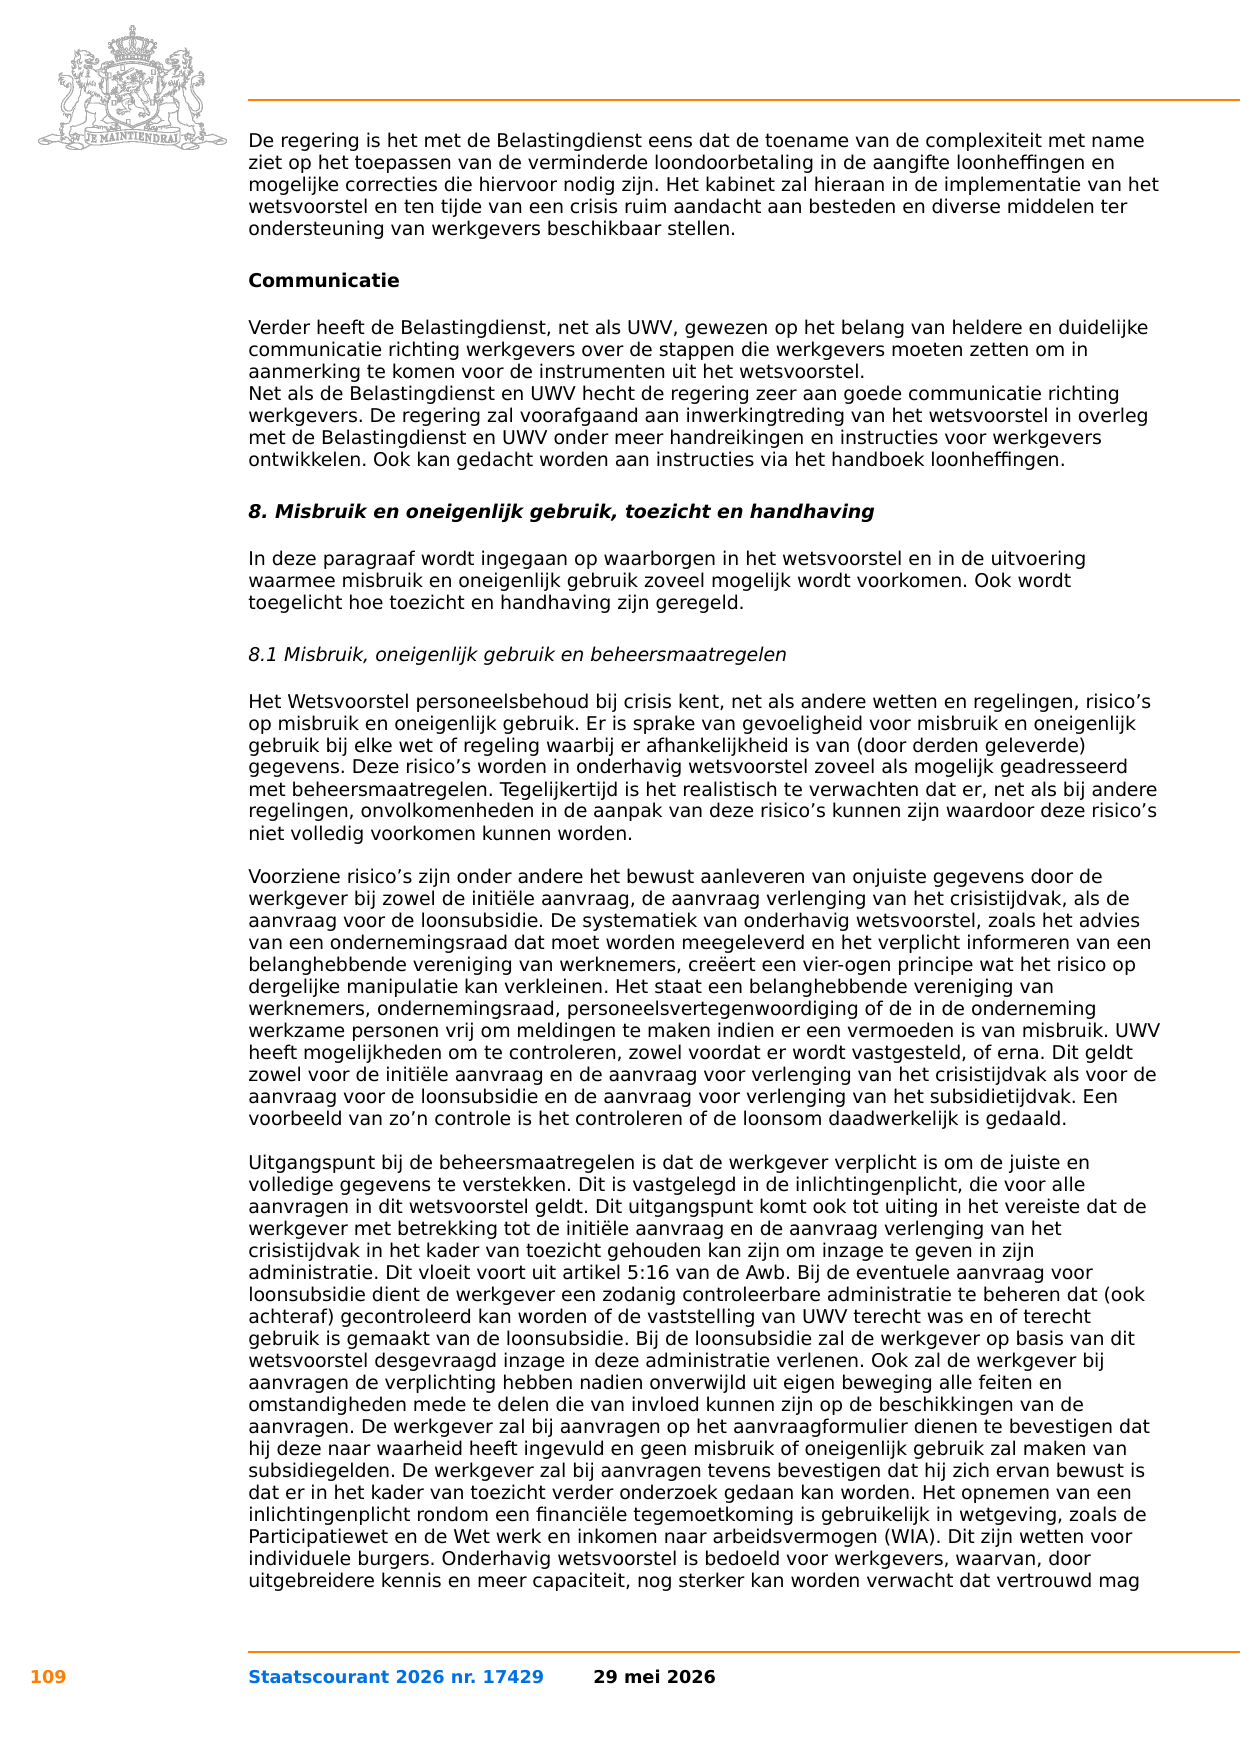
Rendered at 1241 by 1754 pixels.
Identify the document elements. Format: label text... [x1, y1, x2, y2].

subtitle 8.1 Misbruik, oneigenlijk gebruik en beheersmaatregelen [248, 643, 1163, 666]
text Verder heeft de Belastingdienst, net als UWV, gewezen op het belang van heldere en duidelijke communicatie richting werkgevers over de stappen die werkgevers moeten zetten om in aanmerking te komen voor de instrumenten uit het wetsvoorstel. [248, 317, 1163, 383]
text Het Wetsvoorstel personeelsbehoud bij crisis kent, net als andere wetten en regelingen, risico’s op misbruik en oneigenlijk gebruik. Er is sprake van gevoeligheid voor misbruik en oneigenlijk gebruik bij elke wet of regeling waarbij er afhankelijkheid is van (door derden geleverde) gegevens. Deze risico’s worden in onderhavig wetsvoorstel zoveel als mogelijk geadresseerd met beheersmaatregelen. Tegelijkertijd is het realistisch te verwachten dat er, net als bij andere regelingen, onvolkomenheden in de aanpak van deze risico’s kunnen zijn waardoor deze risico’s niet volledig voorkomen kunnen worden. [248, 691, 1163, 844]
text Net als de Belastingdienst en UWV hecht de regering zeer aan goede communicatie richting werkgevers. De regering zal voorafgaand aan inwerkingtreding van het wetsvoorstel in overleg met de Belastingdienst en UWV onder meer handreikingen en instructies voor werkgevers ontwikkelen. Ook kan gedacht worden aan instructies via het handboek loonheffingen. [248, 383, 1163, 471]
text In deze paragraaf wordt ingegaan op waarborgen in het wetsvoorstel en in de uitvoering waarmee misbruik en oneigenlijk gebruik zoveel mogelijk wordt voorkomen. Ook wordt toegelicht hoe toezicht en handhaving zijn geregeld. [248, 548, 1163, 613]
subtitle 8. Misbruik en oneigenlijk gebruik, toezicht en handhaving [248, 501, 1163, 523]
picture [38, 25, 227, 150]
text Uitgangspunt bij de beheersmaatregelen is dat de werkgever verplicht is om de juiste en volledige gegevens te verstekken. Dit is vastgelegd in de inlichtingenplicht, die voor alle aanvragen in dit wetsvoorstel geldt. Dit uitgangspunt komt ook tot uiting in het vereiste dat de werkgever met betrekking tot de initiële aanvraag en de aanvraag verlenging van het crisistijdvak in het kader van toezicht gehouden kan zijn om inzage te geven in zijn administratie. Dit vloeit voort uit artikel 5:16 van de Awb. Bij de eventuele aanvraag voor loonsubsidie dient de werkgever een zodanig controleerbare administratie te beheren dat (ook achteraf) gecontroleerd kan worden of de vaststelling van UWV terecht was en of terecht gebruik is gemaakt van de loonsubsidie. Bij de loonsubsidie zal de werkgever op basis van dit wetsvoorstel desgevraagd inzage in deze administratie verlenen. Ook zal de werkgever bij aanvragen de verplichting hebben nadien onverwijld uit eigen beweging alle feiten en omstandigheden mede te delen die van invloed kunnen zijn op de beschikkingen van de aanvragen. De werkgever zal bij aanvragen op het aanvraagformulier dienen te bevestigen dat hij deze naar waarheid heeft ingevuld en geen misbruik of oneigenlijk gebruik zal maken van subsidiegelden. De werkgever zal bij aanvragen tevens bevestigen dat hij zich ervan bewust is dat er in het kader van toezicht verder onderzoek gedaan kan worden. Het opnemen van een inlichtingenplicht rondom een financiële tegemoetkoming is gebruikelijk in wetgeving, zoals de Participatiewet en de Wet werk en inkomen naar arbeidsvermogen (WIA). Dit zijn wetten voor individuele burgers. Onderhavig wetsvoorstel is bedoeld voor werkgevers, waarvan, door uitgebreidere kennis en meer capaciteit, nog sterker kan worden verwacht dat vertrouwd mag [248, 1152, 1163, 1591]
text Voorziene risico’s zijn onder andere het bewust aanleveren van onjuiste gegevens door de werkgever bij zowel de initiële aanvraag, de aanvraag verlenging van het crisistijdvak, als de aanvraag voor de loonsubsidie. De systematiek van onderhavig wetsvoorstel, zoals het advies van een ondernemingsraad dat moet worden meegeleverd en het verplicht informeren van een belanghebbende vereniging van werknemers, creëert een vier-ogen principe wat het risico op dergelijke manipulatie kan verkleinen. Het staat een belanghebbende vereniging van werknemers, ondernemingsraad, personeelsvertegenwoordiging of de in de onderneming werkzame personen vrij om meldingen te maken indien er een vermoeden is van misbruik. UWV heeft mogelijkheden om te controleren, zowel voordat er wordt vastgesteld, of erna. Dit geldt zowel voor de initiële aanvraag en de aanvraag voor verlenging van het crisistijdvak als voor de aanvraag voor de loonsubsidie en de aanvraag voor verlenging van het subsidietijdvak. Een voorbeeld van zo’n controle is het controleren of de loonsom daadwerkelijk is gedaald. [248, 866, 1163, 1130]
subtitle Communicatie [248, 270, 1163, 292]
text De regering is het met de Belastingdienst eens dat de toename van de complexiteit met name ziet op het toepassen van de verminderde loondoorbetaling in de aangifte loonheffingen en mogelijke correcties die hiervoor nodig zijn. Het kabinet zal hieraan in de implementatie van het wetsvoorstel en ten tijde van een crisis ruim aandacht aan besteden en diverse middelen ter ondersteuning van werkgevers beschikbaar stellen. [248, 130, 1163, 240]
